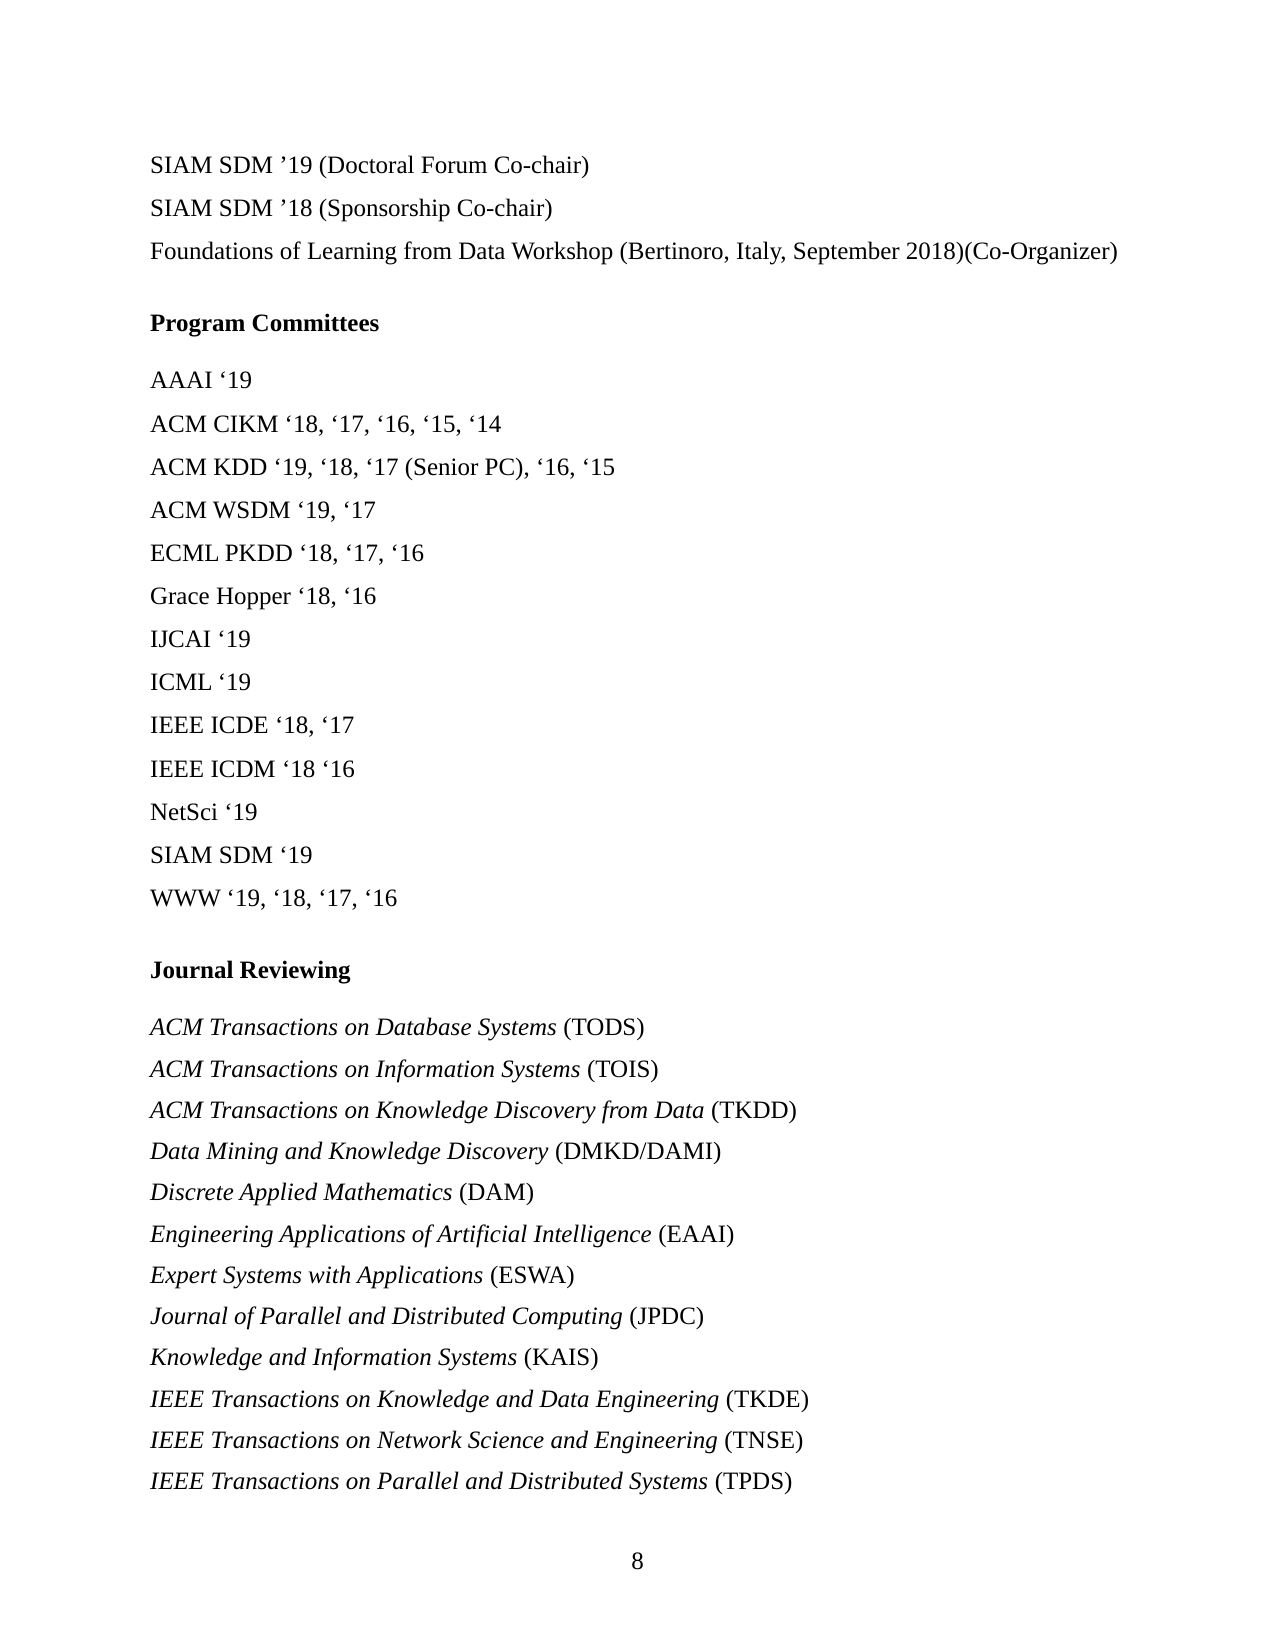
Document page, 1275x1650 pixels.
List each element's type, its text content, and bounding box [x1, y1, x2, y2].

text Foundations of Learning from Data Workshop (Bertinoro, Italy, September 2018)(Co-Organizer) [150, 236, 1125, 265]
text SIAM SDM ’19 (Doctoral Forum Co-chair) [150, 150, 1125, 179]
text ICML ‘19 [150, 667, 1125, 696]
text Engineering Applications of Artificial Intelligence (EAAI) [150, 1219, 1125, 1247]
text ACM Transactions on Knowledge Discovery from Data (TKDD) [150, 1095, 1125, 1124]
text Program Committees [150, 308, 1125, 337]
text SIAM SDM ’18 (Sponsorship Co-chair) [150, 193, 1125, 222]
text NetSci ‘19 [150, 797, 1125, 826]
text IEEE Transactions on Parallel and Distributed Systems (TPDS) [150, 1466, 1125, 1495]
text ACM KDD ‘19, ‘18, ‘17 (Senior PC), ‘16, ‘15 [150, 452, 1125, 481]
text WWW ‘19, ‘18, ‘17, ‘16 [150, 883, 1125, 912]
text IEEE Transactions on Knowledge and Data Engineering (TKDE) [150, 1384, 1125, 1412]
text Data Mining and Knowledge Discovery (DMKD/DAMI) [150, 1136, 1125, 1165]
text AAAI ‘19 [150, 366, 1125, 394]
text Journal Reviewing [150, 955, 1125, 984]
text SIAM SDM ‘19 [150, 840, 1125, 869]
text IEEE Transactions on Network Science and Engineering (TNSE) [150, 1425, 1125, 1454]
text ACM Transactions on Database Systems (TODS) [150, 1012, 1125, 1041]
text ACM WSDM ‘19, ‘17 [150, 495, 1125, 524]
text IJCAI ‘19 [150, 624, 1125, 653]
text Grace Hopper ‘18, ‘16 [150, 581, 1125, 610]
text Journal of Parallel and Distributed Computing (JPDC) [150, 1301, 1125, 1330]
text IEEE ICDE ‘18, ‘17 [150, 711, 1125, 739]
text Expert Systems with Applications (ESWA) [150, 1260, 1125, 1289]
text ACM CIKM ‘18, ‘17, ‘16, ‘15, ‘14 [150, 409, 1125, 437]
text Knowledge and Information Systems (KAIS) [150, 1342, 1125, 1371]
text IEEE ICDM ‘18 ‘16 [150, 754, 1125, 782]
text ECML PKDD ‘18, ‘17, ‘16 [150, 538, 1125, 567]
text ACM Transactions on Information Systems (TOIS) [150, 1054, 1125, 1082]
text Discrete Applied Mathematics (DAM) [150, 1177, 1125, 1206]
